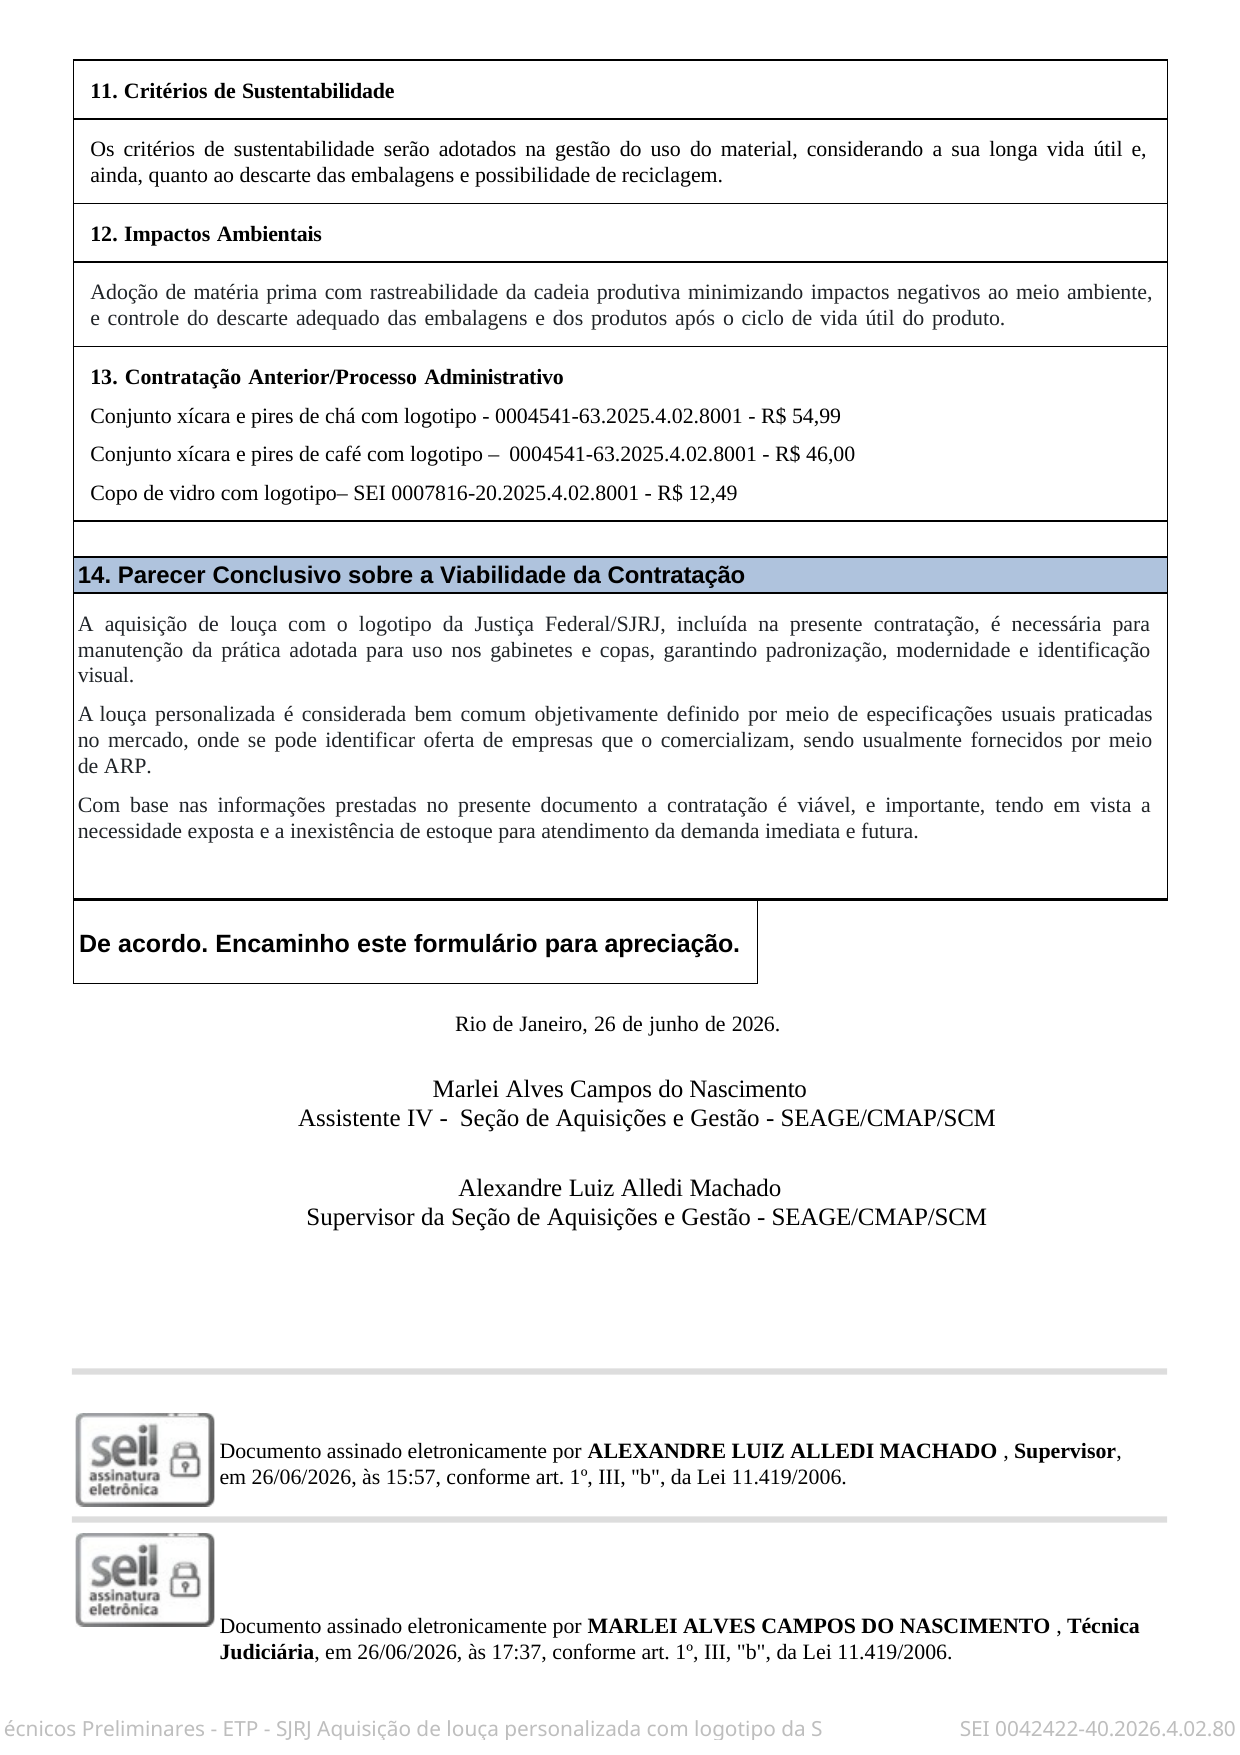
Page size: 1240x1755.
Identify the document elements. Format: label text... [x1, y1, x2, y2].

table_cell [74, 522, 1167, 556]
table_cell Os critérios de sustentabilidade serão adotados na gestão do uso do material, considerando a sua longa vida útil e, ainda, quanto ao descarte das embalagens e possibilidade de reciclagem. [74, 120, 1167, 202]
text Assistente IV - Seção de Aquisições e Gestão - SEAGE/CMAP/SCM [126, 1103, 1168, 1132]
text Documento assinado eletronicamente por MARLEI ALVES CAMPOS DO NASCIMENTO , Técnica Judiciária, em 26/06/2026, às 17:37, conforme art. 1º, III, "b", da Lei 11.419/2006. [219, 1613, 1181, 1664]
table_cell [758, 901, 1167, 982]
text Alexandre Luiz Alledi Machado [420, 1173, 819, 1202]
text Documento assinado eletronicamente por ALEXANDRE LUIZ ALLEDI MACHADO , Supervisor, em 26/06/2026, às 15:57, conforme art. 1º, III, "b", da Lei 11.419/2006. [219, 1438, 1134, 1489]
text Supervisor da Seção de Aquisições e Gestão - SEAGE/CMAP/SCM [126, 1202, 1168, 1231]
table_cell A aquisição de louça com o logotipo da Justiça Federal/SJRJ, incluída na presente contratação, é necessária para manutenção da prática adotada para uso nos gabinetes e copas, garantindo padronização, modernidade e identificação visual. A louça personalizada é considerada bem comum objetivamente definido por meio de especificações usuais praticadas no mercado, onde se pode identificar oferta de empresas que o comercializam, sendo usualmente fornecidos por meio de ARP. Com base nas informações prestadas no presente documento a contratação é viável, e importante, tendo em vista a necessidade exposta e a inexistência de estoque para atendimento da demanda imediata e futura. [74, 594, 1167, 898]
table_cell Adoção de matéria prima com rastreabilidade da cadeia produtiva minimizando impactos negativos ao meio ambiente, e controle do descarte adequado das embalagens e dos produtos após o ciclo de vida útil do produto. [74, 263, 1167, 346]
table_cell 14. Parecer Conclusivo sobre a Viabilidade da Contratação [74, 558, 1167, 592]
text Rio de Janeiro, 26 de junho de 2026. [59, 1011, 1176, 1036]
text Marlei Alves Campos do Nascimento [420, 1074, 819, 1103]
table_cell De acordo. Encaminho este formulário para apreciação. [74, 901, 757, 982]
table_cell 12. Impactos Ambientais [74, 204, 1167, 261]
table_cell 13. Contratação Anterior/Processo Administrativo Conjunto xícara e pires de chá com logotipo - 0004541-63.2025.4.02.8001 - R$ 54,99 Conjunto xícara e pires de café com logotipo – 0004541-63.2025.4.02.8001 - R$ 46,00 Copo de vidro com logotipo– SEI 0007816-20.2025.4.02.8001 - R$ 12,49 [74, 347, 1167, 520]
table_header 11. Critérios de Sustentabilidade [74, 61, 1167, 118]
